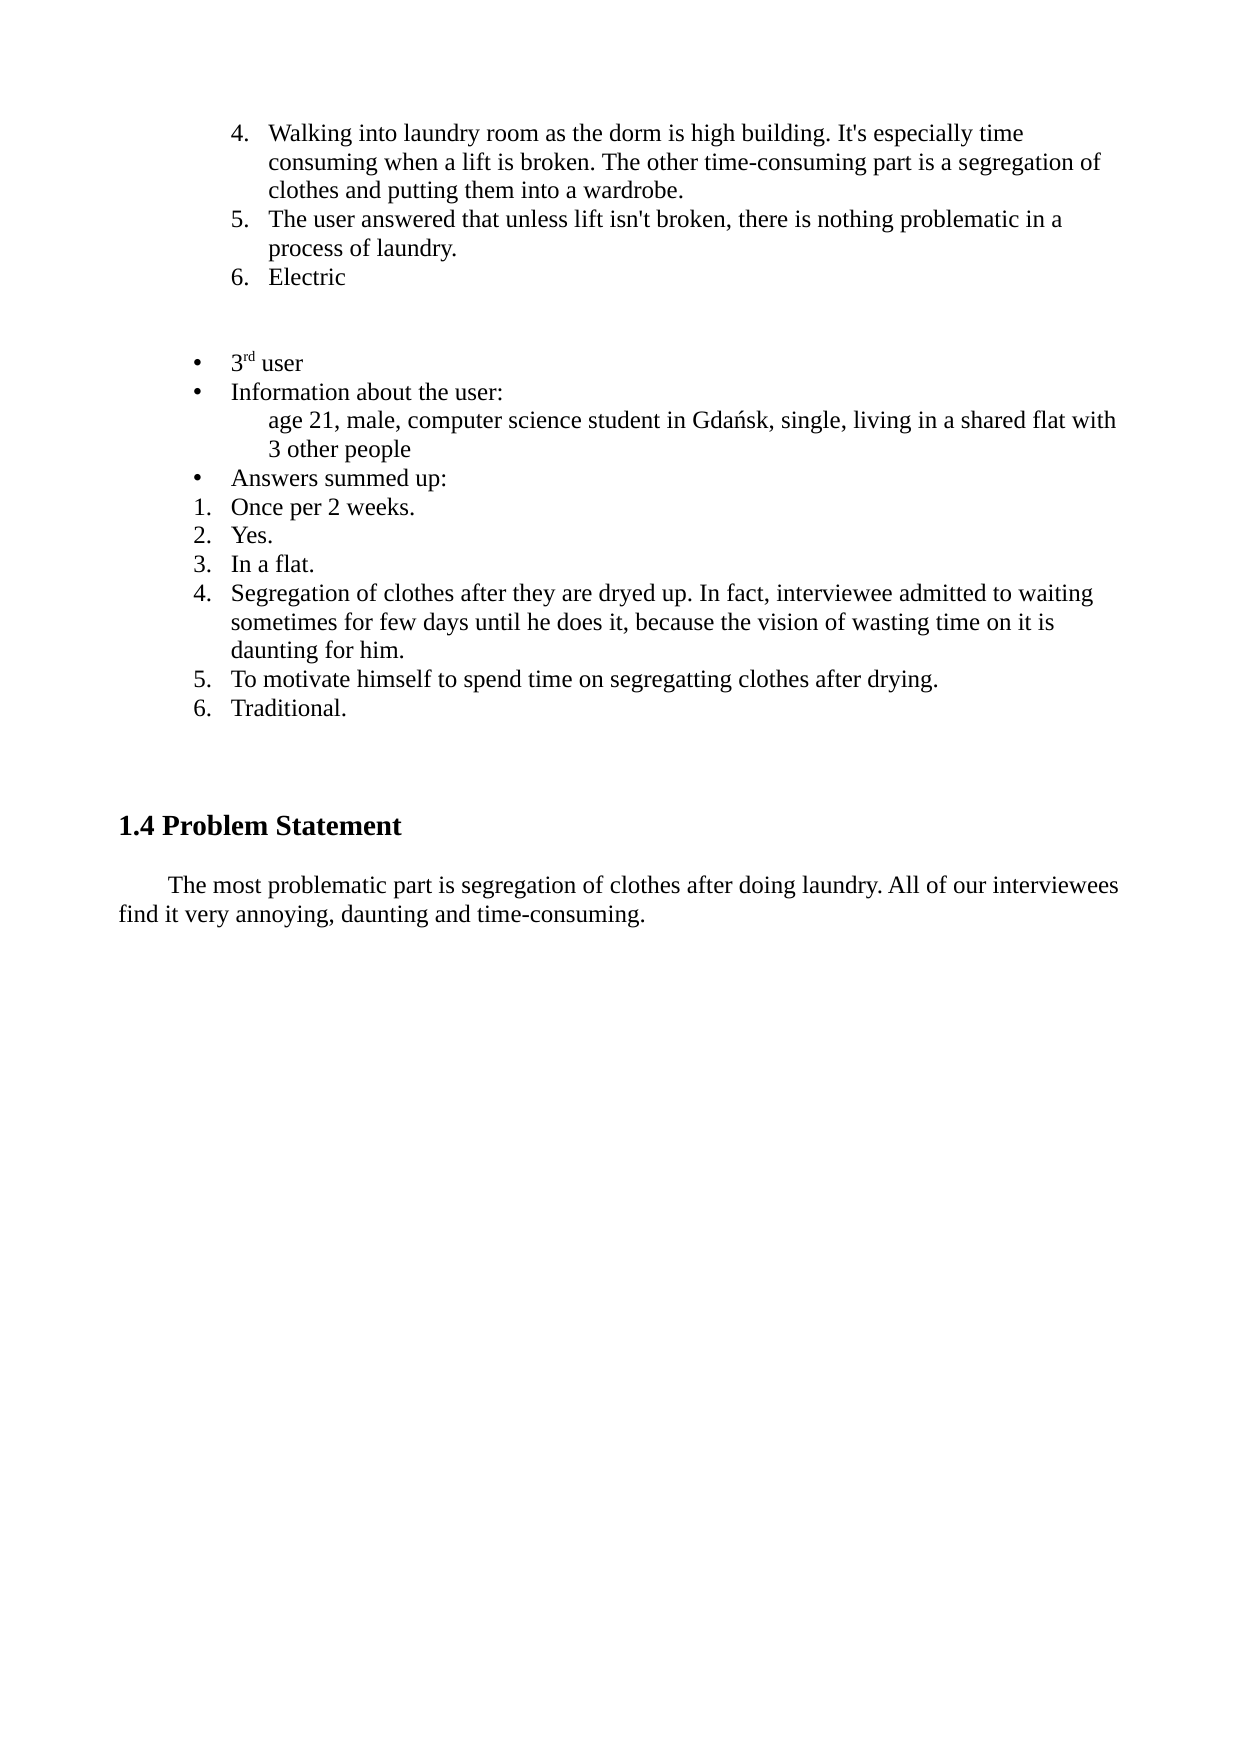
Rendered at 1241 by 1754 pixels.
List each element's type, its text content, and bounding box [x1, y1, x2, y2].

list Walking into laundry room as the dorm is high building. It's especially time consuming when a lift is broken. The other time-consuming part is a segregation of clothes and putting them into a wardrobe. [231, 118, 1122, 204]
list Information about the user: [193, 377, 1122, 406]
list Traditional. [193, 693, 1122, 722]
list To motivate himself to spend time on segregatting clothes after drying. [193, 664, 1122, 693]
list Segregation of clothes after they are dryed up. In fact, interviewee admitted to waiting sometimes for few days until he does it, because the vision of wasting time on it is daunting for him. [193, 578, 1122, 664]
text 1.4 Problem Statement [118, 808, 1122, 842]
list In a flat. [193, 549, 1122, 578]
list 3rd user [193, 348, 1122, 377]
list Yes. [193, 521, 1122, 549]
list Answers summed up: [193, 463, 1122, 492]
list age 21, male, computer science student in Gdańsk, single, living in a shared flat with 3 other people [231, 406, 1122, 463]
list Once per 2 weeks. [193, 492, 1122, 521]
list Electric [231, 262, 1122, 291]
list The user answered that unless lift isn't broken, there is nothing problematic in a process of laundry. [231, 204, 1122, 262]
text The most problematic part is segregation of clothes after doing laundry. All of our interviewees find it very annoying, daunting and time-consuming. [118, 870, 1122, 928]
